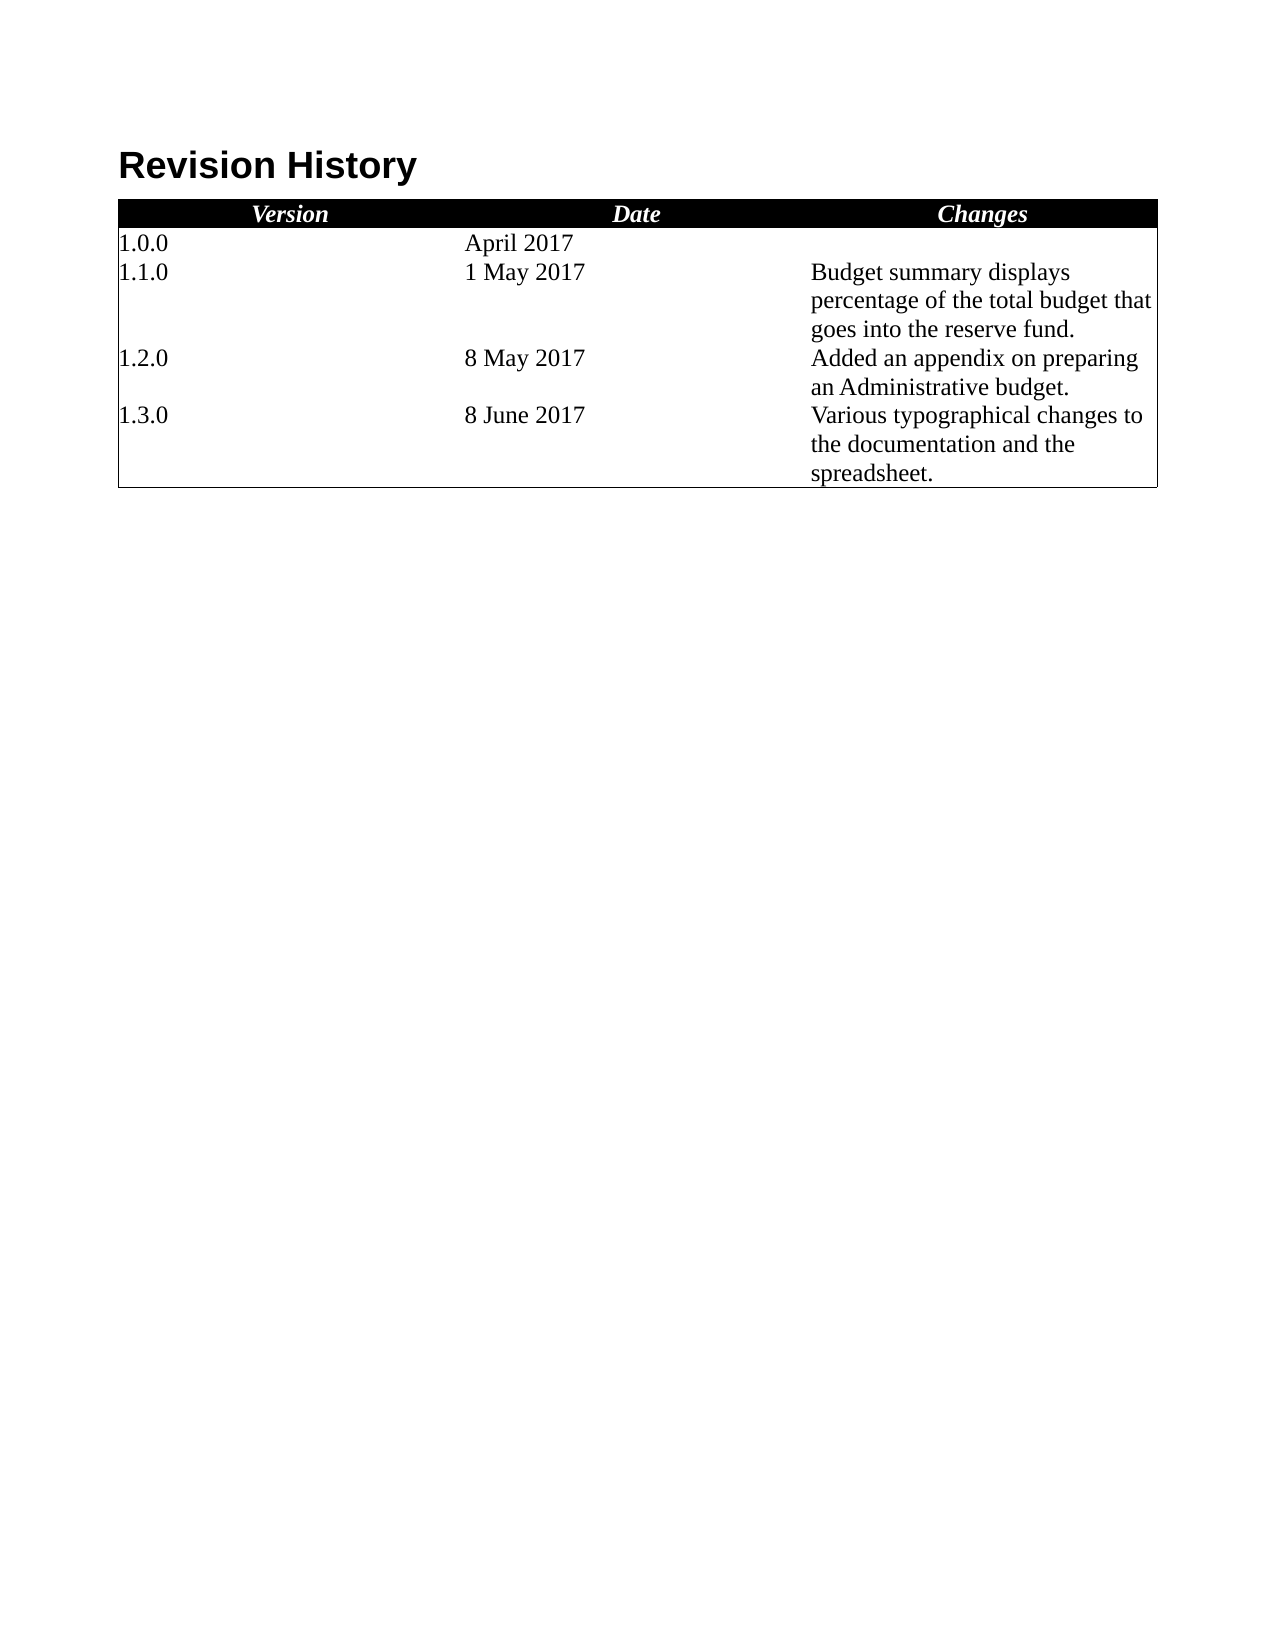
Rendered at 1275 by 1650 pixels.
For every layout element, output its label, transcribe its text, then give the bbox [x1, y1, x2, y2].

subtitle Revision History [118, 143, 1157, 187]
table_cell 8 May 2017 [464, 343, 811, 401]
table_header Date [464, 200, 811, 228]
table_cell Added an appendix on preparing an Administrative budget. [811, 343, 1157, 401]
table_cell 1 May 2017 [464, 257, 811, 343]
table_cell 1.0.0 [119, 228, 464, 257]
table_cell Various typographical changes to the documentation and the spreadsheet. [811, 401, 1157, 487]
table_cell 1.2.0 [119, 343, 464, 401]
table_cell 8 June 2017 [464, 401, 811, 487]
table_cell 1.1.0 [119, 257, 464, 343]
table_cell Budget summary displays percentage of the total budget that goes into the reserve fund. [811, 257, 1157, 343]
table_header Changes [811, 200, 1157, 228]
table_header Version [119, 200, 464, 228]
table_cell April 2017 [464, 228, 811, 257]
table_cell [811, 228, 1157, 257]
table_cell 1.3.0 [119, 401, 464, 487]
